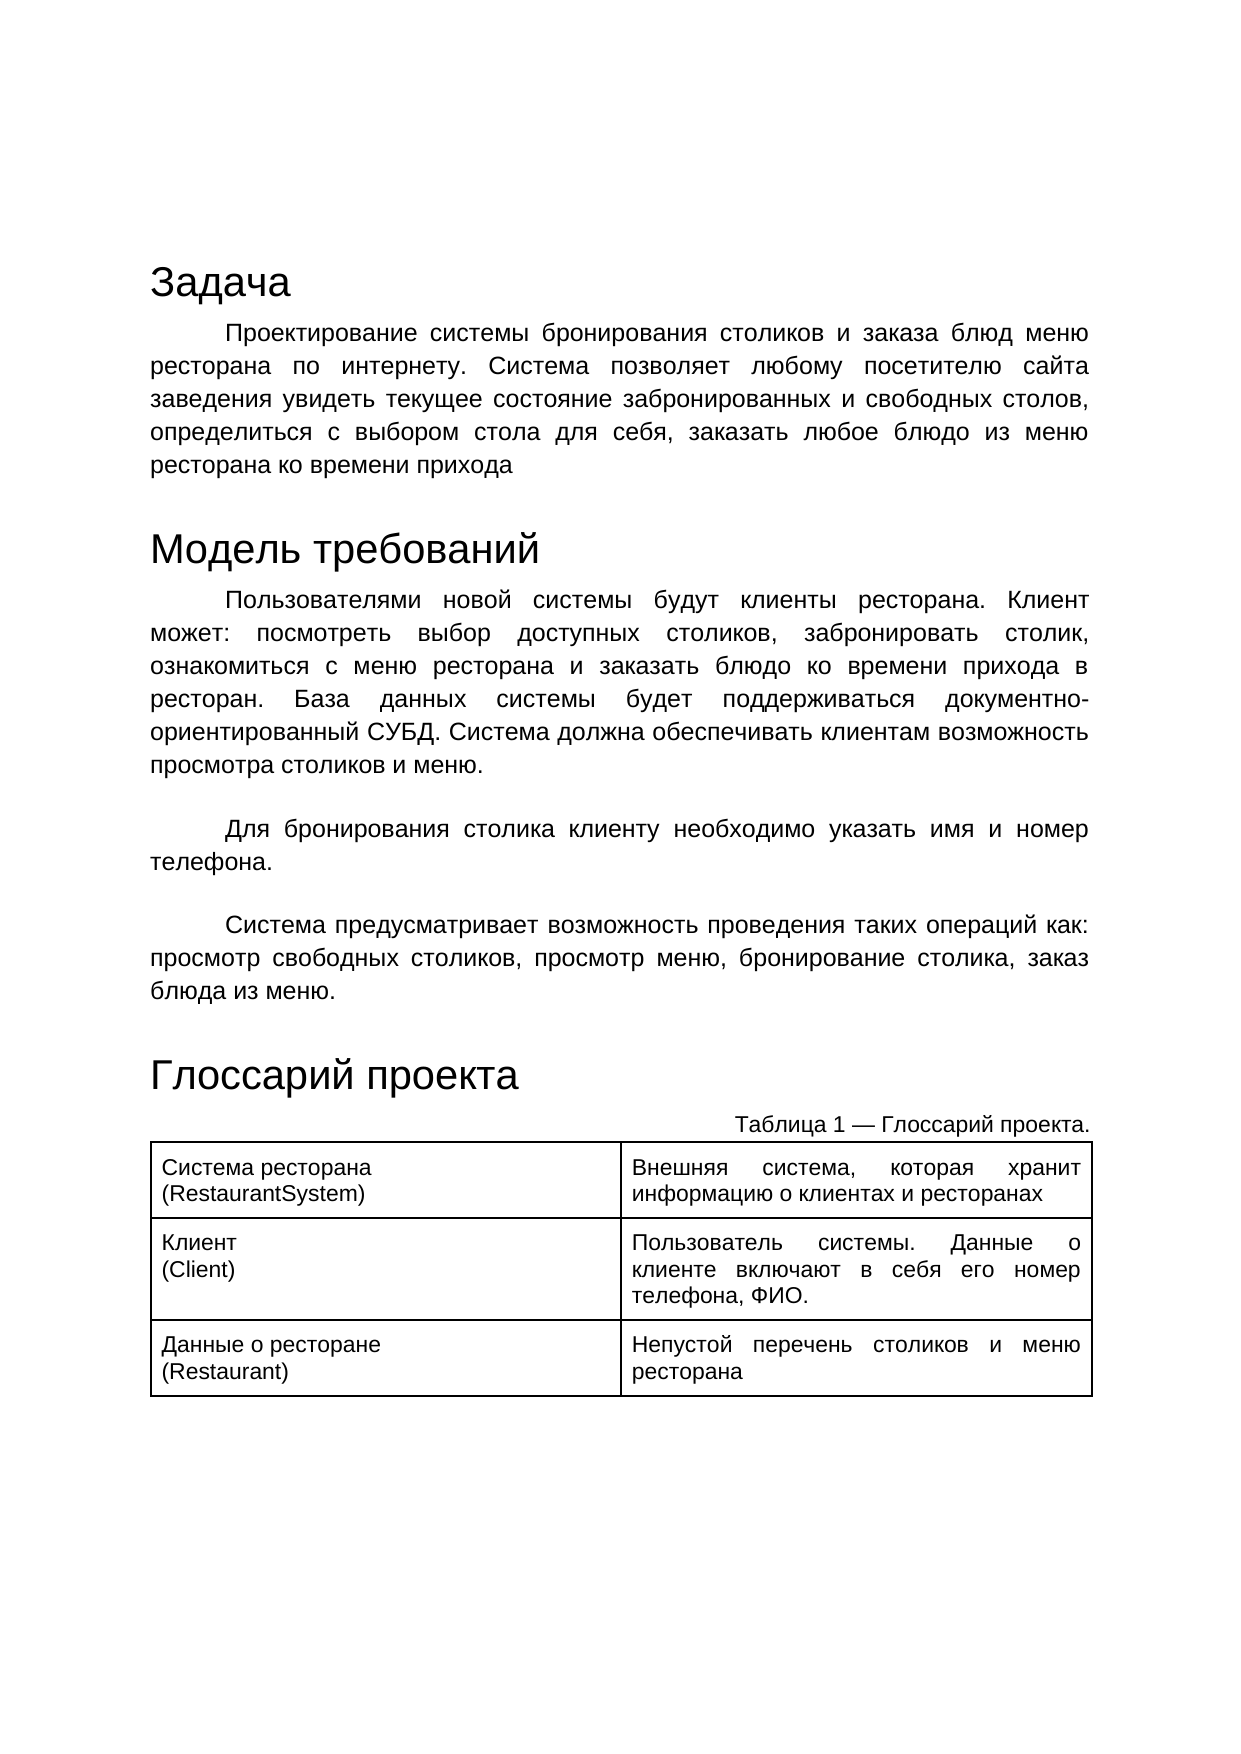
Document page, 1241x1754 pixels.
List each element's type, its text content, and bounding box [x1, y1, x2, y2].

text Таблица 1 — Глоссарий проекта. [150, 1111, 1090, 1137]
table_cell Клиент (Client) [152, 1219, 620, 1319]
table_cell Данные о ресторане (Restaurant) [152, 1321, 620, 1394]
table_header Система ресторана (RestaurantSystem) [152, 1143, 620, 1217]
subtitle Глоссарий проекта [150, 1051, 1090, 1098]
subtitle Задача [150, 258, 1090, 306]
text Для бронирования столика клиенту необходимо указать имя и номер телефона. [150, 814, 1090, 875]
text Система предусматривает возможность проведения таких операций как: просмотр свободных столиков, просмотр меню, бронирование столика, заказ блюда из меню. [150, 910, 1090, 1005]
table_header Внешняя система, которая хранит информацию о клиентах и ресторанах [622, 1143, 1091, 1217]
table_cell Пользователь системы. Данные о клиенте включают в себя его номер телефона, ФИО. [622, 1219, 1091, 1319]
text Проектирование системы бронирования столиков и заказа блюд меню ресторана по интернету. Система позволяет любому посетителю сайта заведения увидеть текущее состояние забронированных и свободных столов, определиться с выбором стола для себя, заказать любое блюдо из меню ресторана ко времени прихода [150, 318, 1090, 479]
text Пользователями новой системы будут клиенты ресторана. Клиент может: посмотреть выбор доступных столиков, забронировать столик, ознакомиться с меню ресторана и заказать блюдо ко времени прихода в ресторан. База данных системы будет поддерживаться документно-ориентированный СУБД. Система должна обеспечивать клиентам возможность просмотра столиков и меню. [150, 585, 1090, 779]
table_cell Непустой перечень столиков и меню ресторана [622, 1321, 1091, 1394]
subtitle Модель требований [150, 525, 1090, 573]
